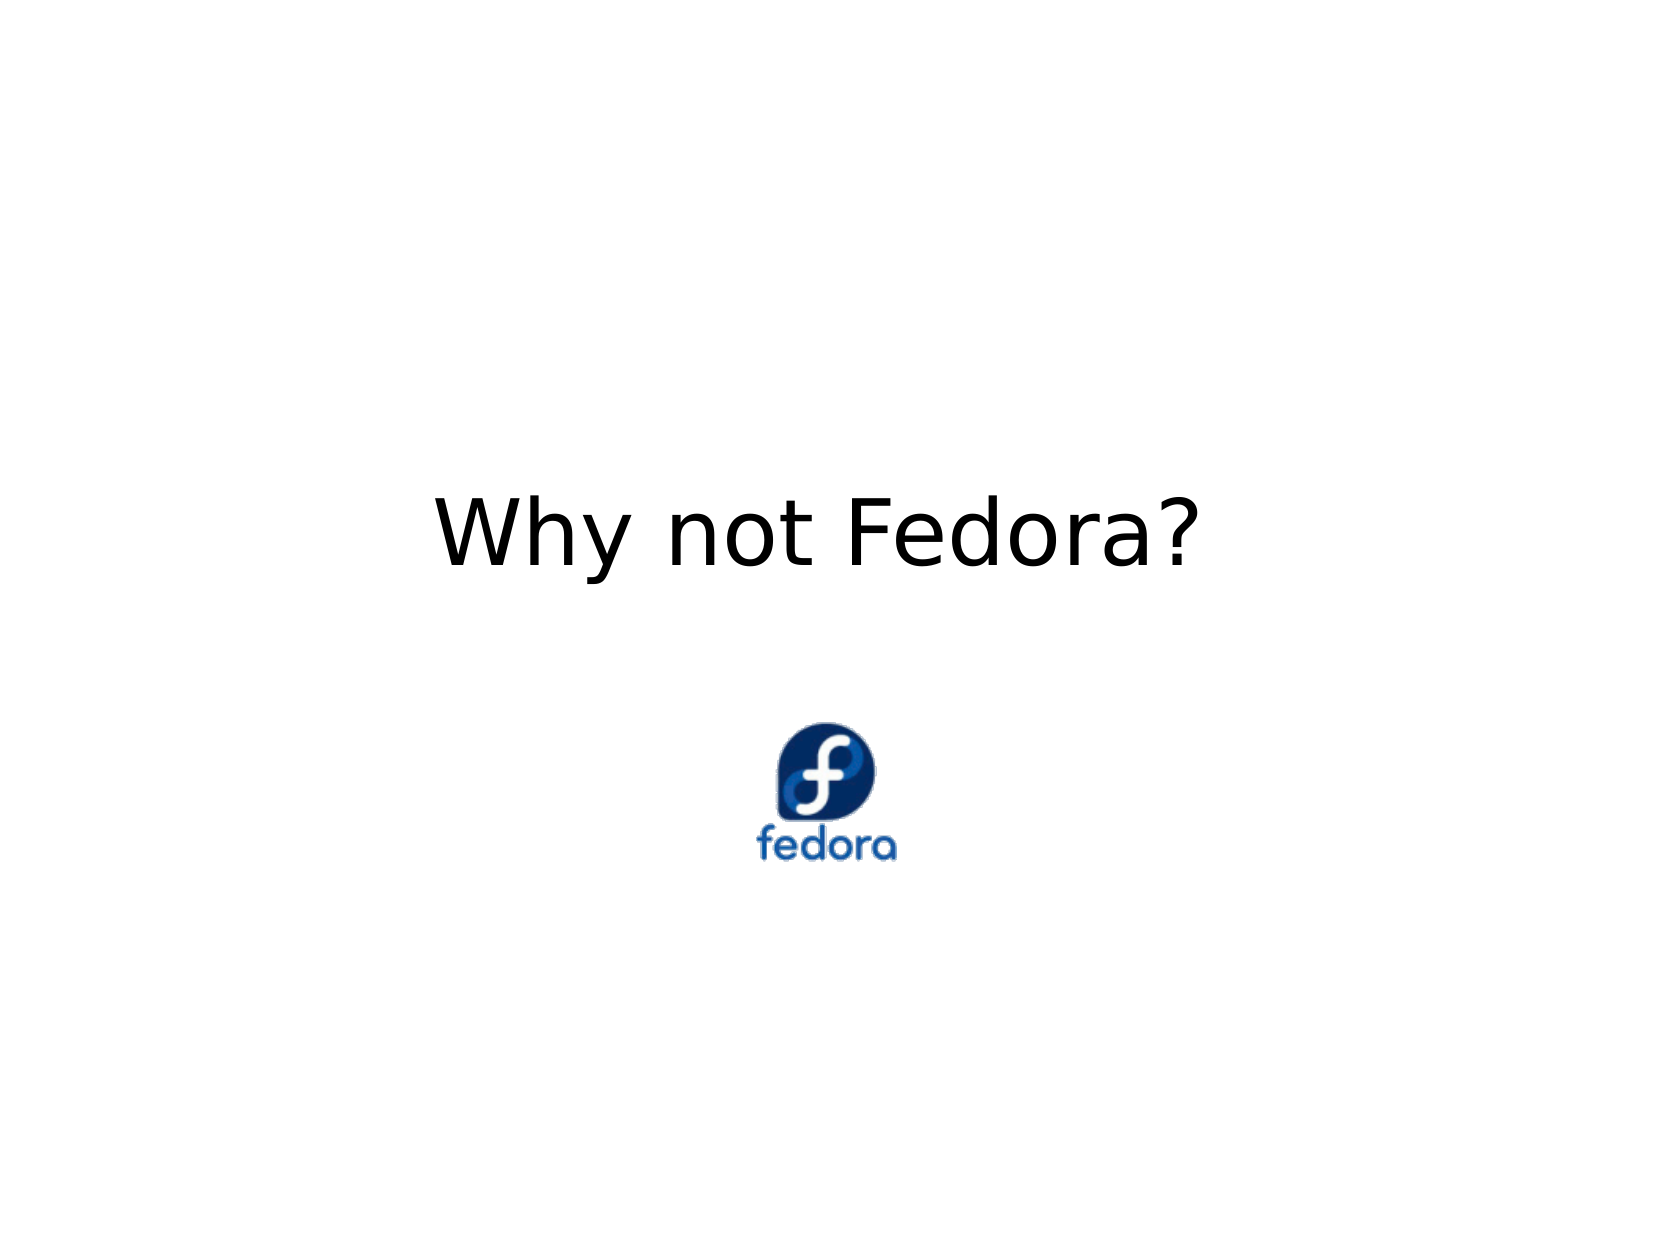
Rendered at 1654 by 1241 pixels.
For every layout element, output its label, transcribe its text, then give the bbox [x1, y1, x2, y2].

title Why not Fedora? [75, 430, 1563, 638]
picture [756, 721, 897, 863]
